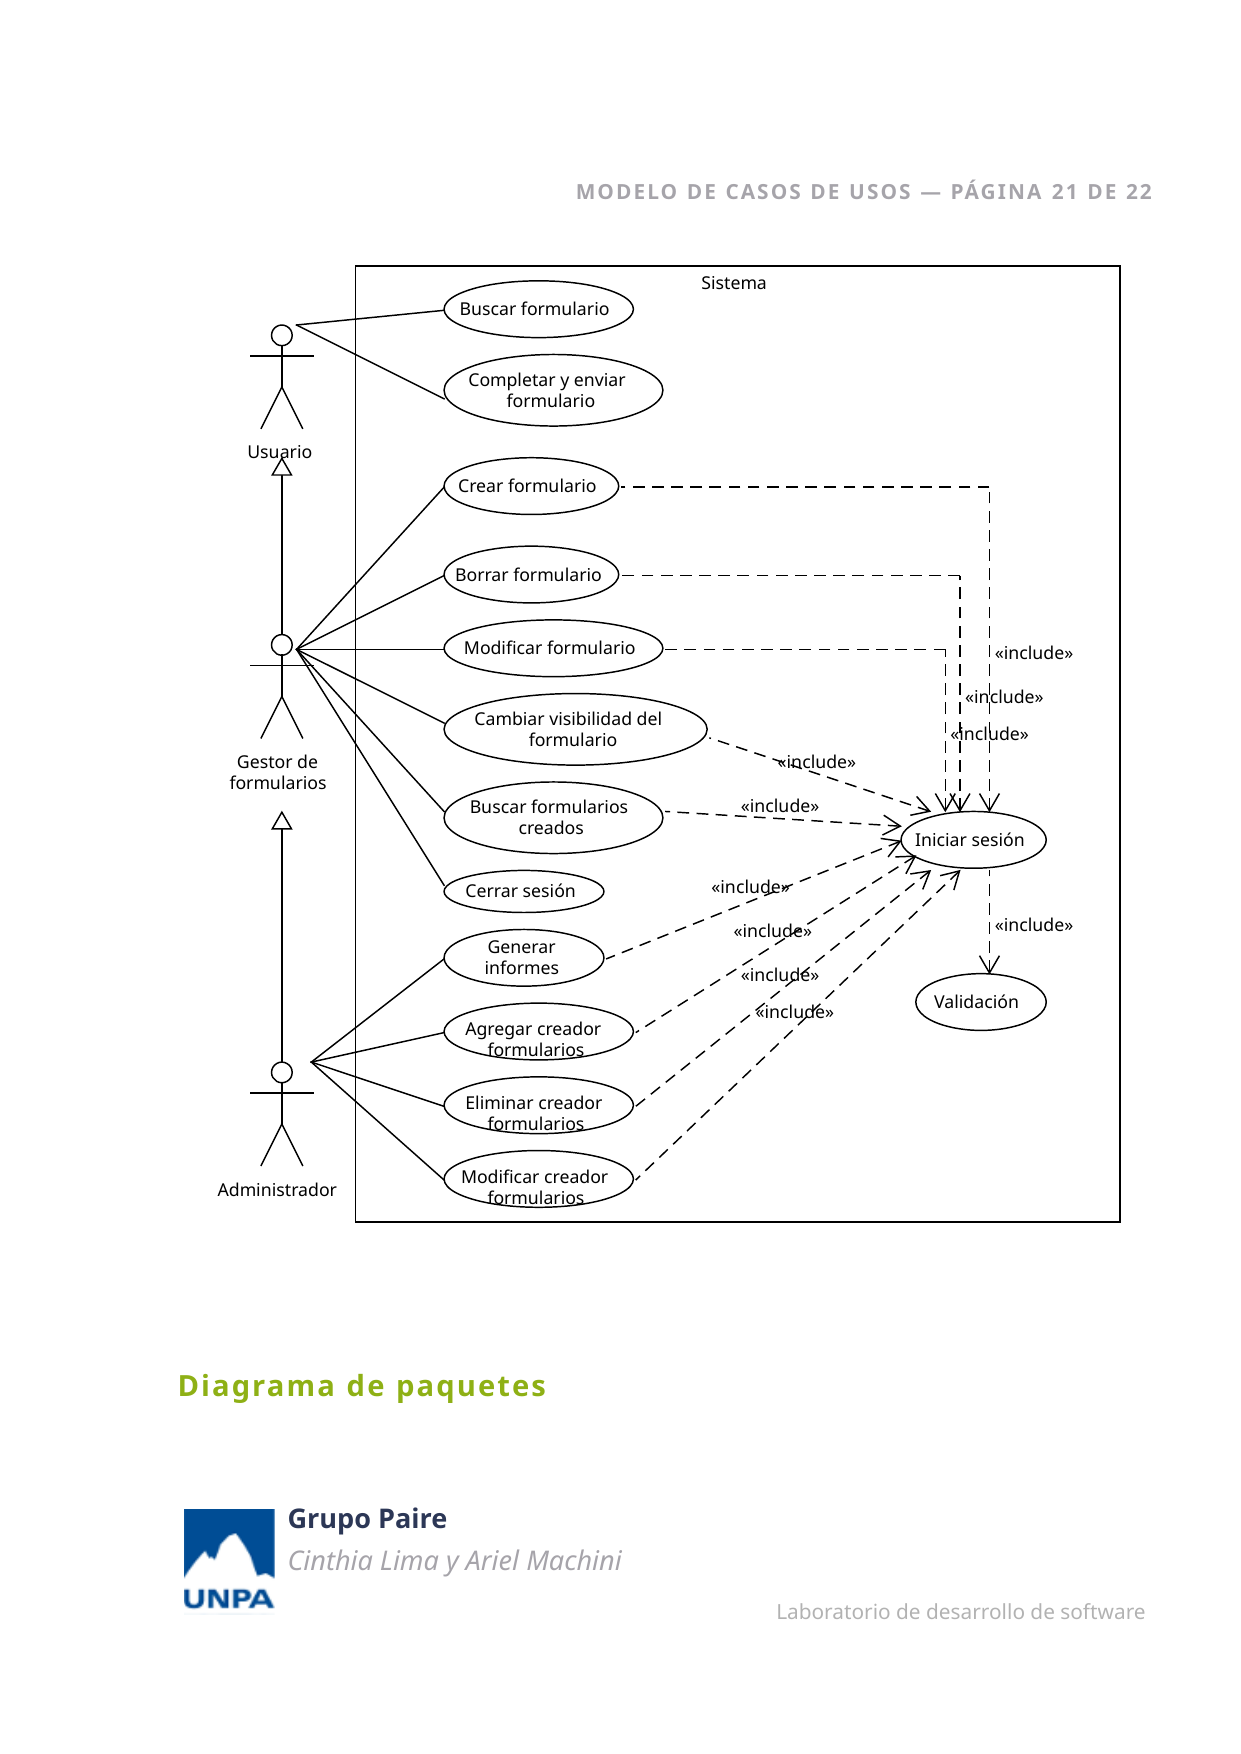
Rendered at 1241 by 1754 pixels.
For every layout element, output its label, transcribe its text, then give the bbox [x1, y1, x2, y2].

picture [184, 1509, 275, 1615]
text Diagrama de paquetes [177, 1365, 1152, 1404]
